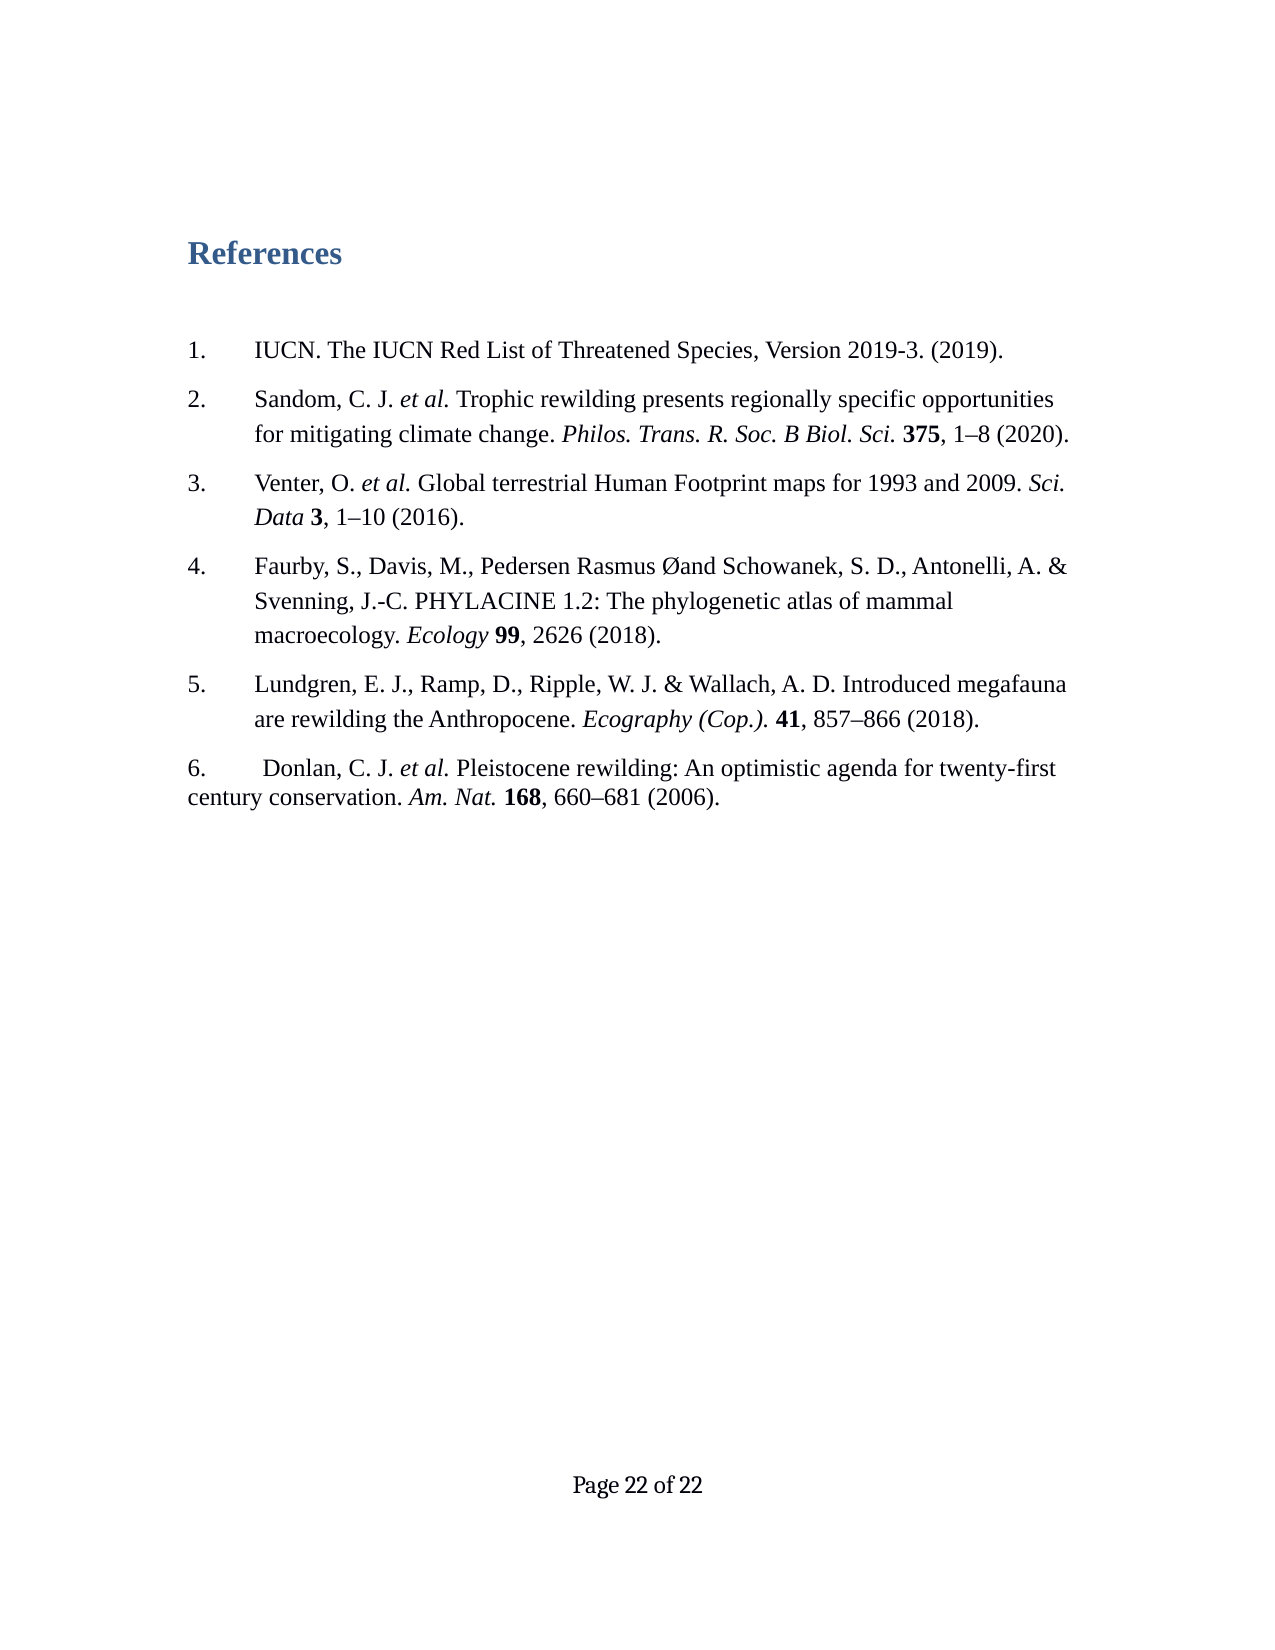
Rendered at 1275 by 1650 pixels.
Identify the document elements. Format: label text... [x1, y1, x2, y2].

text 1. IUCN. The IUCN Red List of Threatened Species, Version 2019-3. (2019). [187, 335, 1087, 364]
subtitle References [187, 233, 1087, 271]
text 6. Donlan, C. J. et al. Pleistocene rewilding: An optimistic agenda for twenty-first century conservation. Am. Nat. 168, 660–681 (2006). [187, 753, 1087, 811]
text 5. Lundgren, E. J., Ramp, D., Ripple, W. J. & Wallach, A. D. Introduced megafauna are rewilding the Anthropocene. Ecography (Cop.). 41, 857–866 (2018). [187, 669, 1087, 733]
text 2. Sandom, C. J. et al. Trophic rewilding presents regionally specific opportunities for mitigating climate change. Philos. Trans. R. Soc. B Biol. Sci. 375, 1–8 (2020). [187, 384, 1087, 448]
text 4. Faurby, S., Davis, M., Pedersen Rasmus Øand Schowanek, S. D., Antonelli, A. & Svenning, J.-C. PHYLACINE 1.2: The phylogenetic atlas of mammal macroecology. Ecology 99, 2626 (2018). [187, 551, 1087, 649]
text 3. Venter, O. et al. Global terrestrial Human Footprint maps for 1993 and 2009. Sci. Data 3, 1–10 (2016). [187, 468, 1087, 531]
